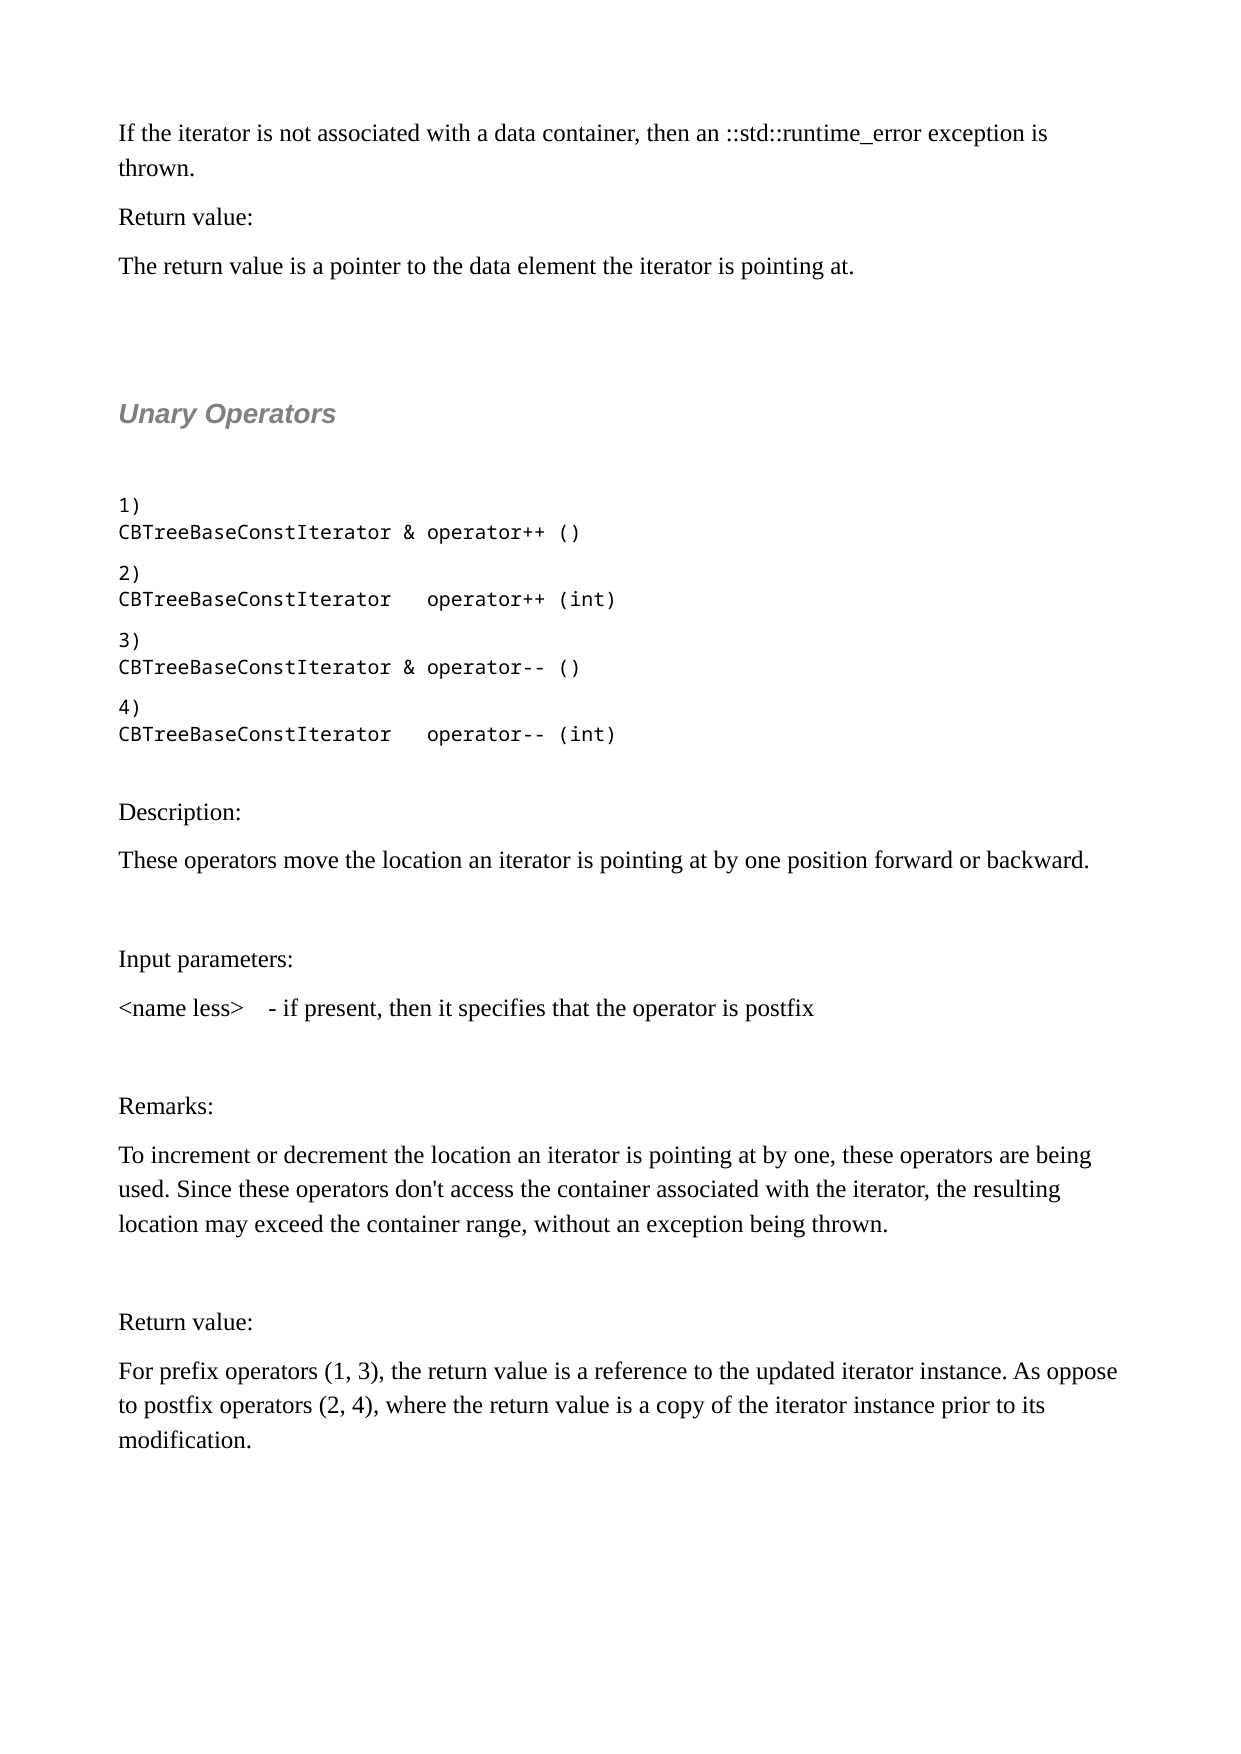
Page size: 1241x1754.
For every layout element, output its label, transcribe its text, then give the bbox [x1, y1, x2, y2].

text For prefix operators (1, 3), the return value is a reference to the updated iterator instance. As oppose to postfix operators (2, 4), where the return value is a copy of the iterator instance prior to its modification. [118, 1356, 1122, 1454]
text Input parameters: [118, 944, 1122, 972]
text These operators move the location an iterator is pointing at by one position forward or backward. [118, 846, 1122, 874]
text If the iterator is not associated with a data container, then an ::std::runtime_error exception is thrown. [118, 118, 1122, 181]
text <name less> - if present, then it specifies that the operator is postfix [118, 993, 1122, 1022]
text 1) [118, 491, 1122, 518]
text 4) [118, 693, 1122, 721]
text Return value: [118, 1307, 1122, 1336]
text CBTreeBaseConstIterator operator-- (int) [118, 721, 1122, 747]
text To increment or decrement the location an iterator is pointing at by one, these operators are being used. Since these operators don't access the container associated with the iterator, the resulting location may exceed the container range, without an exception being thrown. [118, 1140, 1122, 1238]
text CBTreeBaseConstIterator operator++ (int) [118, 586, 1122, 613]
text Remarks: [118, 1091, 1122, 1120]
text 3) [118, 626, 1122, 653]
text The return value is a pointer to the data element the iterator is pointing at. [118, 251, 1122, 279]
text Description: [118, 797, 1122, 825]
subtitle Unary Operators [118, 398, 1122, 430]
text 2) [118, 559, 1122, 586]
text CBTreeBaseConstIterator & operator++ () [118, 518, 1122, 545]
text Return value: [118, 202, 1122, 230]
text CBTreeBaseConstIterator & operator-- () [118, 653, 1122, 680]
